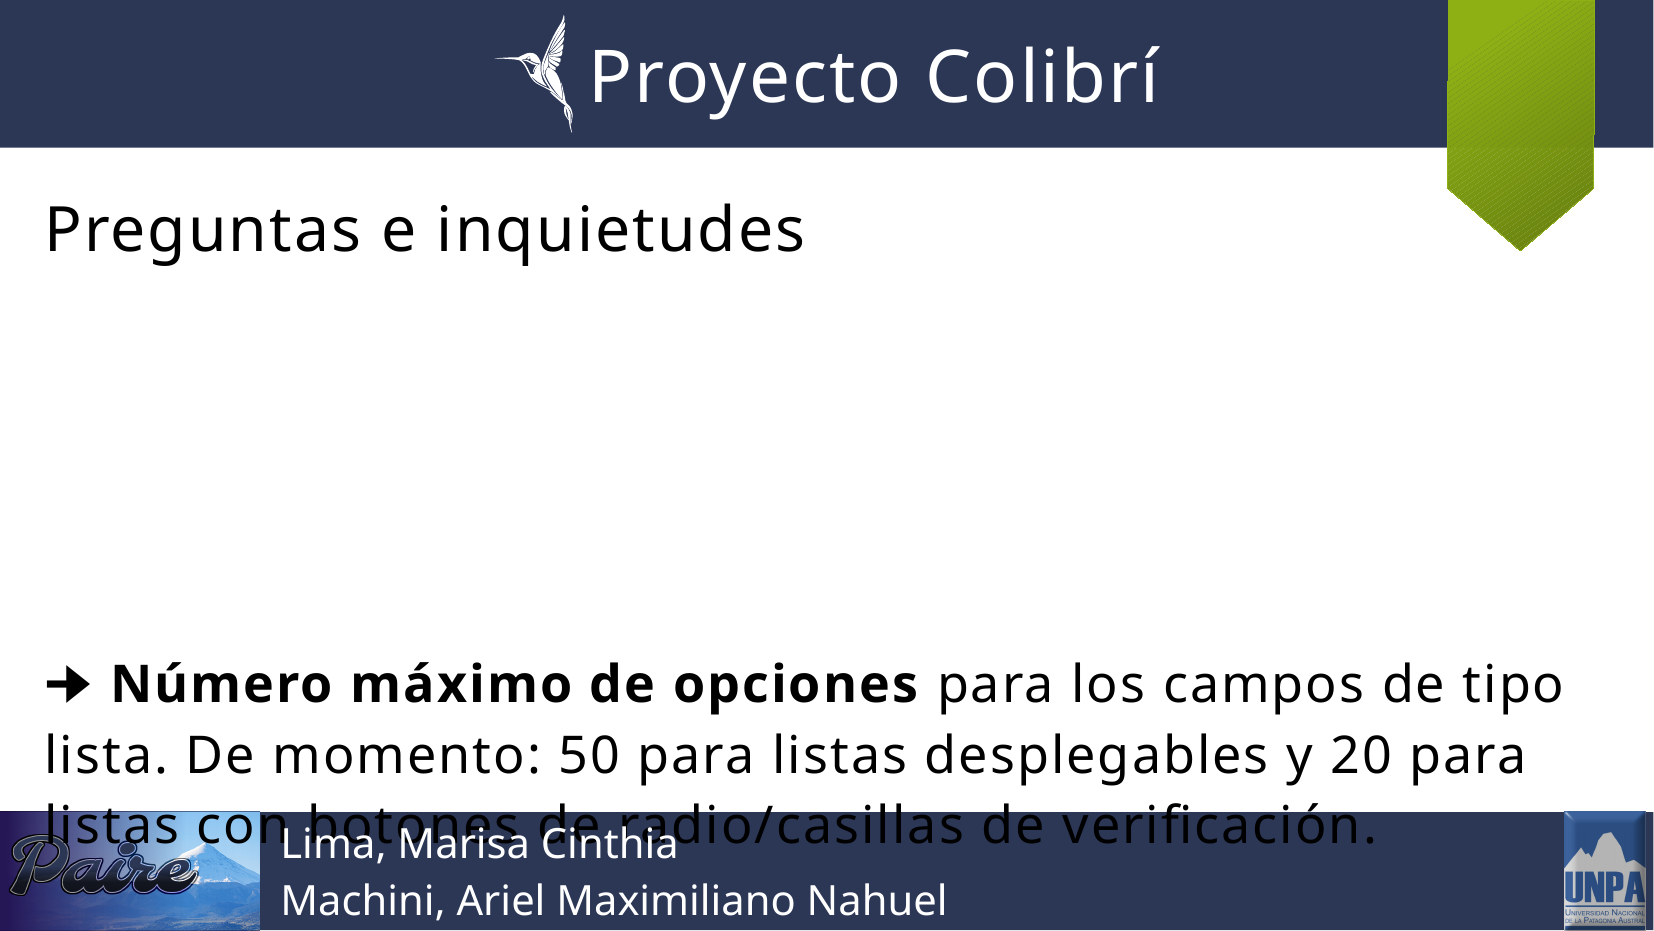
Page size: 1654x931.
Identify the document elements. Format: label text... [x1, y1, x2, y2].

text_box [260, 812, 265, 931]
picture [1564, 811, 1646, 931]
text_box [0, 0, 1654, 177]
text_box Proyecto Colibrí [556, 20, 1192, 127]
text_box [1001, 812, 1564, 931]
picture [494, 14, 573, 133]
text_box [1646, 812, 1654, 931]
text_box Preguntas e inquietudes 🠊 Límite de creación de formularios y libertad de publicación: Reconsiderar. 🠊 Inclusión de CAPTCHAs para el envío de formularios. 🠊 ¿Existe algún formato a seguir para el envío de mensajes por correo? 🠊 Número máximo de opciones para los campos de tipo lista. De momento: 50 para listas desplegables y 20 para listas con botones de radio/casillas de verificación. [29, 177, 1625, 777]
text_box Lima, Marisa Cinthia Machini, Ariel Maximiliano Nahuel [265, 812, 1001, 931]
picture [0, 811, 260, 931]
